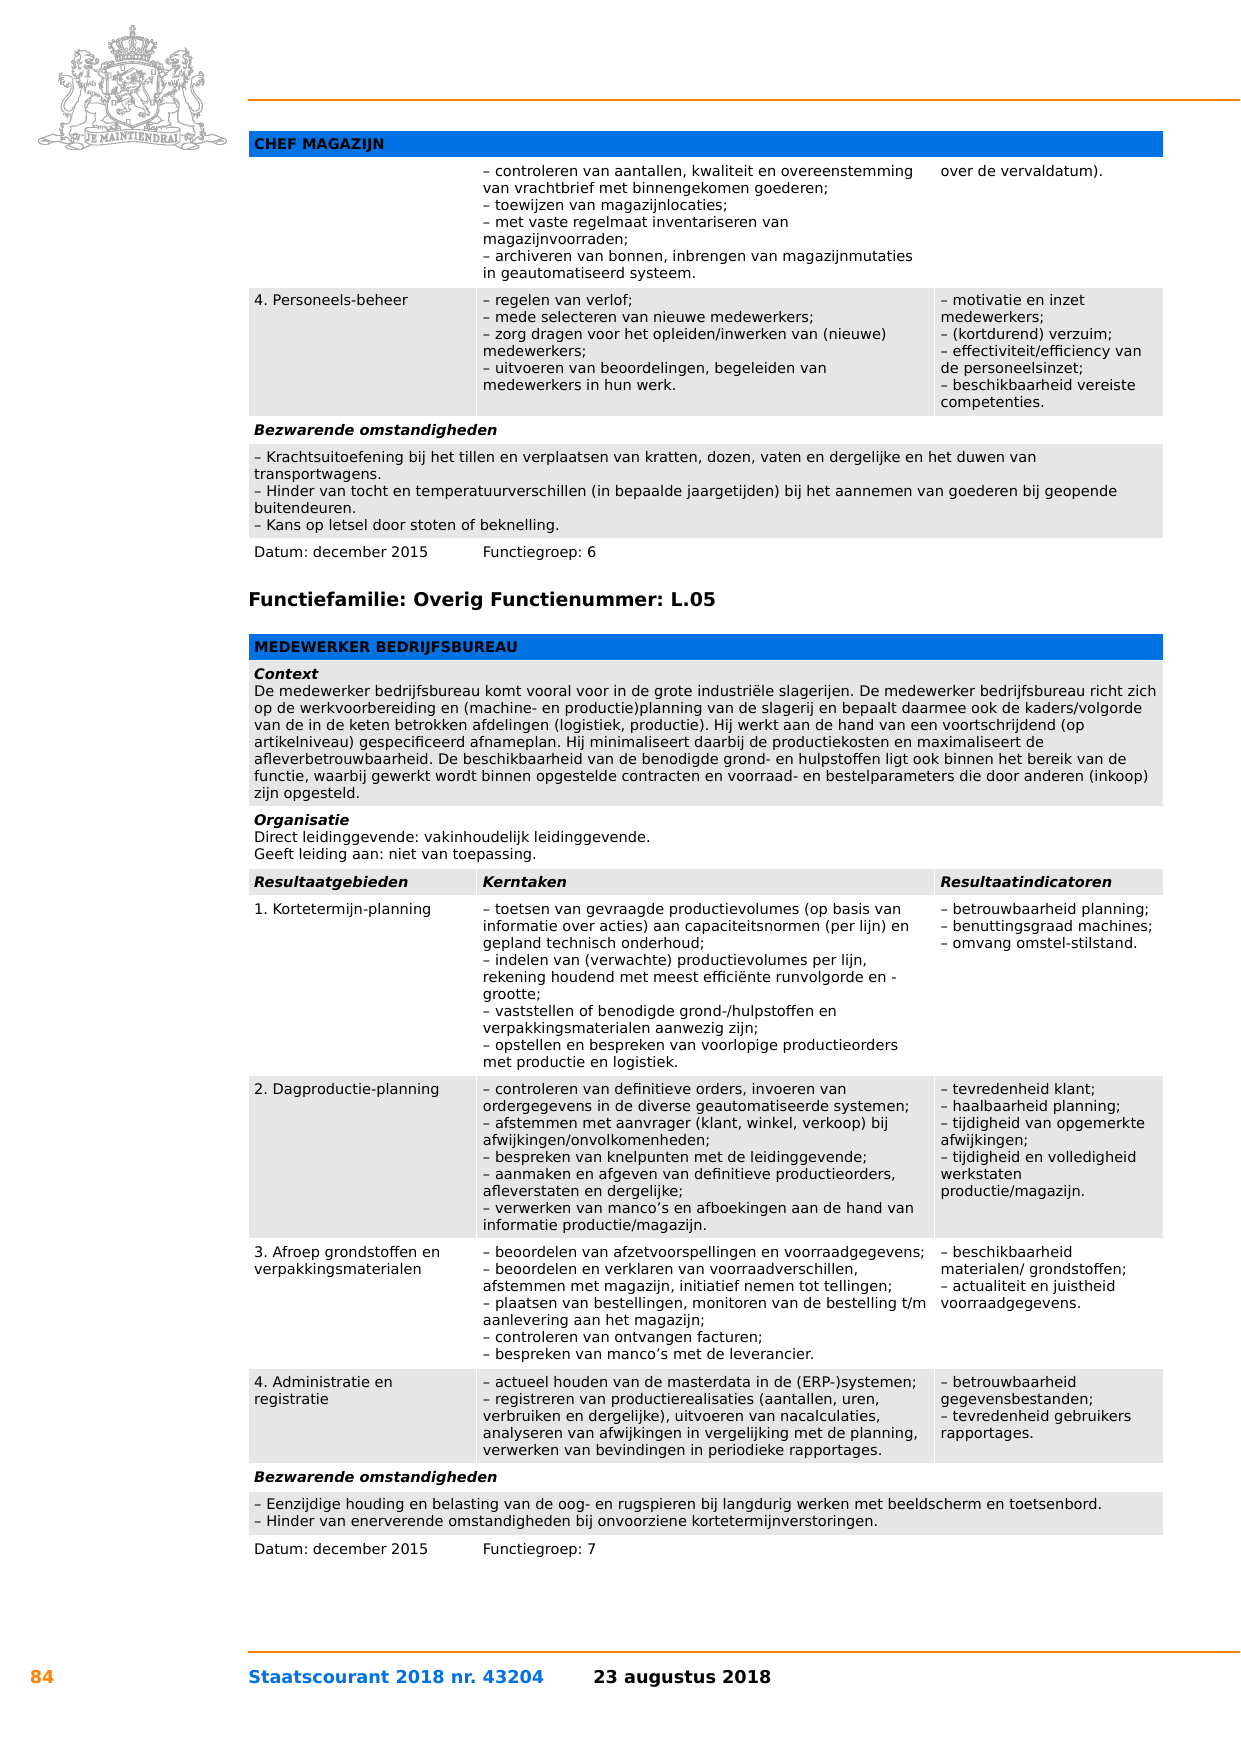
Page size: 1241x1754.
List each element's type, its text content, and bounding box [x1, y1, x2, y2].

table_cell – Krachtsuitoefening bij het tillen en verplaatsen van kratten, dozen, vaten en dergelijke en het duwen van transportwagens. – Hinder van tocht en temperatuurverschillen (in bepaalde jaargetijden) bij het aannemen van goederen bij geopende buitendeuren. – Kans op letsel door stoten of beknelling. [249, 444, 1163, 538]
table_cell – Eenzijdige houding en belasting van de oog- en rugspieren bij langdurig werken met beeldscherm en toetsenbord. – Hinder van enerverende omstandigheden bij onvoorziene kortetermijnverstoringen. [249, 1492, 1163, 1535]
table_cell – regelen van verlof; – mede selecteren van nieuwe medewerkers; – zorg dragen voor het opleiden/inwerken van (nieuwe) medewerkers; – uitvoeren van beoordelingen, begeleiden van medewerkers in hun werk. [477, 288, 934, 416]
table_cell Bezwarende omstandigheden [249, 1464, 1163, 1491]
table_cell Datum: december 2015 [249, 1536, 476, 1562]
table_cell – beoordelen van afzetvoorspellingen en voorraadgegevens; – beoordelen en verklaren van voorraadverschillen, afstemmen met magazijn, initiatief nemen tot tellingen; – plaatsen van bestellingen, monitoren van de bestelling t/m aanlevering aan het magazijn; – controleren van ontvangen facturen; – bespreken van manco’s met de leverancier. [477, 1240, 934, 1368]
table_cell over de vervaldatum). [935, 158, 1163, 287]
table_cell – controleren van definitieve orders, invoeren van ordergegevens in de diverse geautomatiseerde systemen; – afstemmen met aanvrager (klant, winkel, verkoop) bij afwijkingen/onvolkomenheden; – bespreken van knelpunten met de leidinggevende; – aanmaken en afgeven van definitieve productieorders, afleverstaten en dergelijke; – verwerken van manco’s en afboekingen aan de hand van informatie productie/magazijn. [477, 1076, 934, 1238]
table_cell [249, 158, 476, 287]
table_cell 4. Administratie en registratie [249, 1369, 476, 1463]
table_cell – toetsen van gevraagde productievolumes (op basis van informatie over acties) aan capaciteitsnormen (per lijn) en gepland technisch onderhoud; – indelen van (verwachte) productievolumes per lijn, rekening houdend met meest efficiënte runvolgorde en -grootte; – vaststellen of benodigde grond-/hulpstoffen en verpakkingsmaterialen aanwezig zijn; – opstellen en bespreken van voorlopige productieorders met productie en logistiek. [477, 896, 934, 1075]
table_cell 4. Personeels-beheer [249, 288, 476, 416]
table_cell – controleren van aantallen, kwaliteit en overeenstemming van vrachtbrief met binnengekomen goederen; – toewijzen van magazijnlocaties; – met vaste regelmaat inventariseren van magazijnvoorraden; – archiveren van bonnen, inbrengen van magazijnmutaties in geautomatiseerd systeem. [477, 158, 934, 287]
table_cell – betrouwbaarheid planning; – benuttingsgraad machines; – omvang omstel-stilstand. [935, 896, 1163, 1075]
table_cell Context De medewerker bedrijfsbureau komt vooral voor in de grote industriële slagerijen. De medewerker bedrijfsbureau richt zich op de werkvoorbereiding en (machine- en productie)planning van de slagerij en bepaalt daarmee ook de kaders/volgorde van de in de keten betrokken afdelingen (logistiek, productie). Hij werkt aan de hand van een voortschrijdend (op artikelniveau) gespecificeerd afnameplan. Hij minimaliseert daarbij de productiekosten en maximaliseert de afleverbetrouwbaarheid. De beschikbaarheid van de benodigde grond- en hulpstoffen ligt ook binnen het bereik van de functie, waarbij gewerkt wordt binnen opgestelde contracten en voorraad- en bestelparameters die door anderen (inkoop) zijn opgesteld. [249, 661, 1163, 806]
table_cell 2. Dagproductie-planning [249, 1076, 476, 1238]
table_cell Organisatie Direct leidinggevende: vakinhoudelijk leidinggevende. Geeft leiding aan: niet van toepassing. [249, 808, 1163, 868]
subtitle Functiefamilie: Overig Functienummer: L.05 [248, 589, 1163, 611]
table_cell – tevredenheid klant; – haalbaarheid planning; – tijdigheid van opgemerkte afwijkingen; – tijdigheid en volledigheid werkstaten productie/magazijn. [935, 1076, 1163, 1238]
table_cell – actueel houden van de masterdata in de (ERP-)systemen; – registreren van productierealisaties (aantallen, uren, verbruiken en dergelijke), uitvoeren van nacalculaties, analyseren van afwijkingen in vergelijking met de planning, verwerken van bevindingen in periodieke rapportages. [477, 1369, 934, 1463]
table_header CHEF MAGAZIJN [249, 131, 1163, 157]
table_cell Functiegroep: 7 [477, 1536, 1163, 1562]
table_cell Resultaatindicatoren [935, 869, 1163, 895]
picture [38, 25, 227, 150]
table_cell Resultaatgebieden [249, 869, 476, 895]
table_header MEDEWERKER BEDRIJFSBUREAU [249, 634, 1163, 660]
table_cell 1. Kortetermijn-planning [249, 896, 476, 1075]
table_cell Datum: december 2015 [249, 540, 476, 566]
table_cell Functiegroep: 6 [477, 540, 1163, 566]
table_cell – motivatie en inzet medewerkers; – (kortdurend) verzuim; – effectiviteit/efficiency van de personeelsinzet; – beschikbaarheid vereiste competenties. [935, 288, 1163, 416]
table_cell – beschikbaarheid materialen/ grondstoffen; – actualiteit en juistheid voorraadgegevens. [935, 1240, 1163, 1368]
table_cell Kerntaken [477, 869, 934, 895]
table_cell Bezwarende omstandigheden [249, 417, 1163, 443]
table_cell – betrouwbaarheid gegevensbestanden; – tevredenheid gebruikers rapportages. [935, 1369, 1163, 1463]
table_cell 3. Afroep grondstoffen en verpakkingsmaterialen [249, 1240, 476, 1368]
